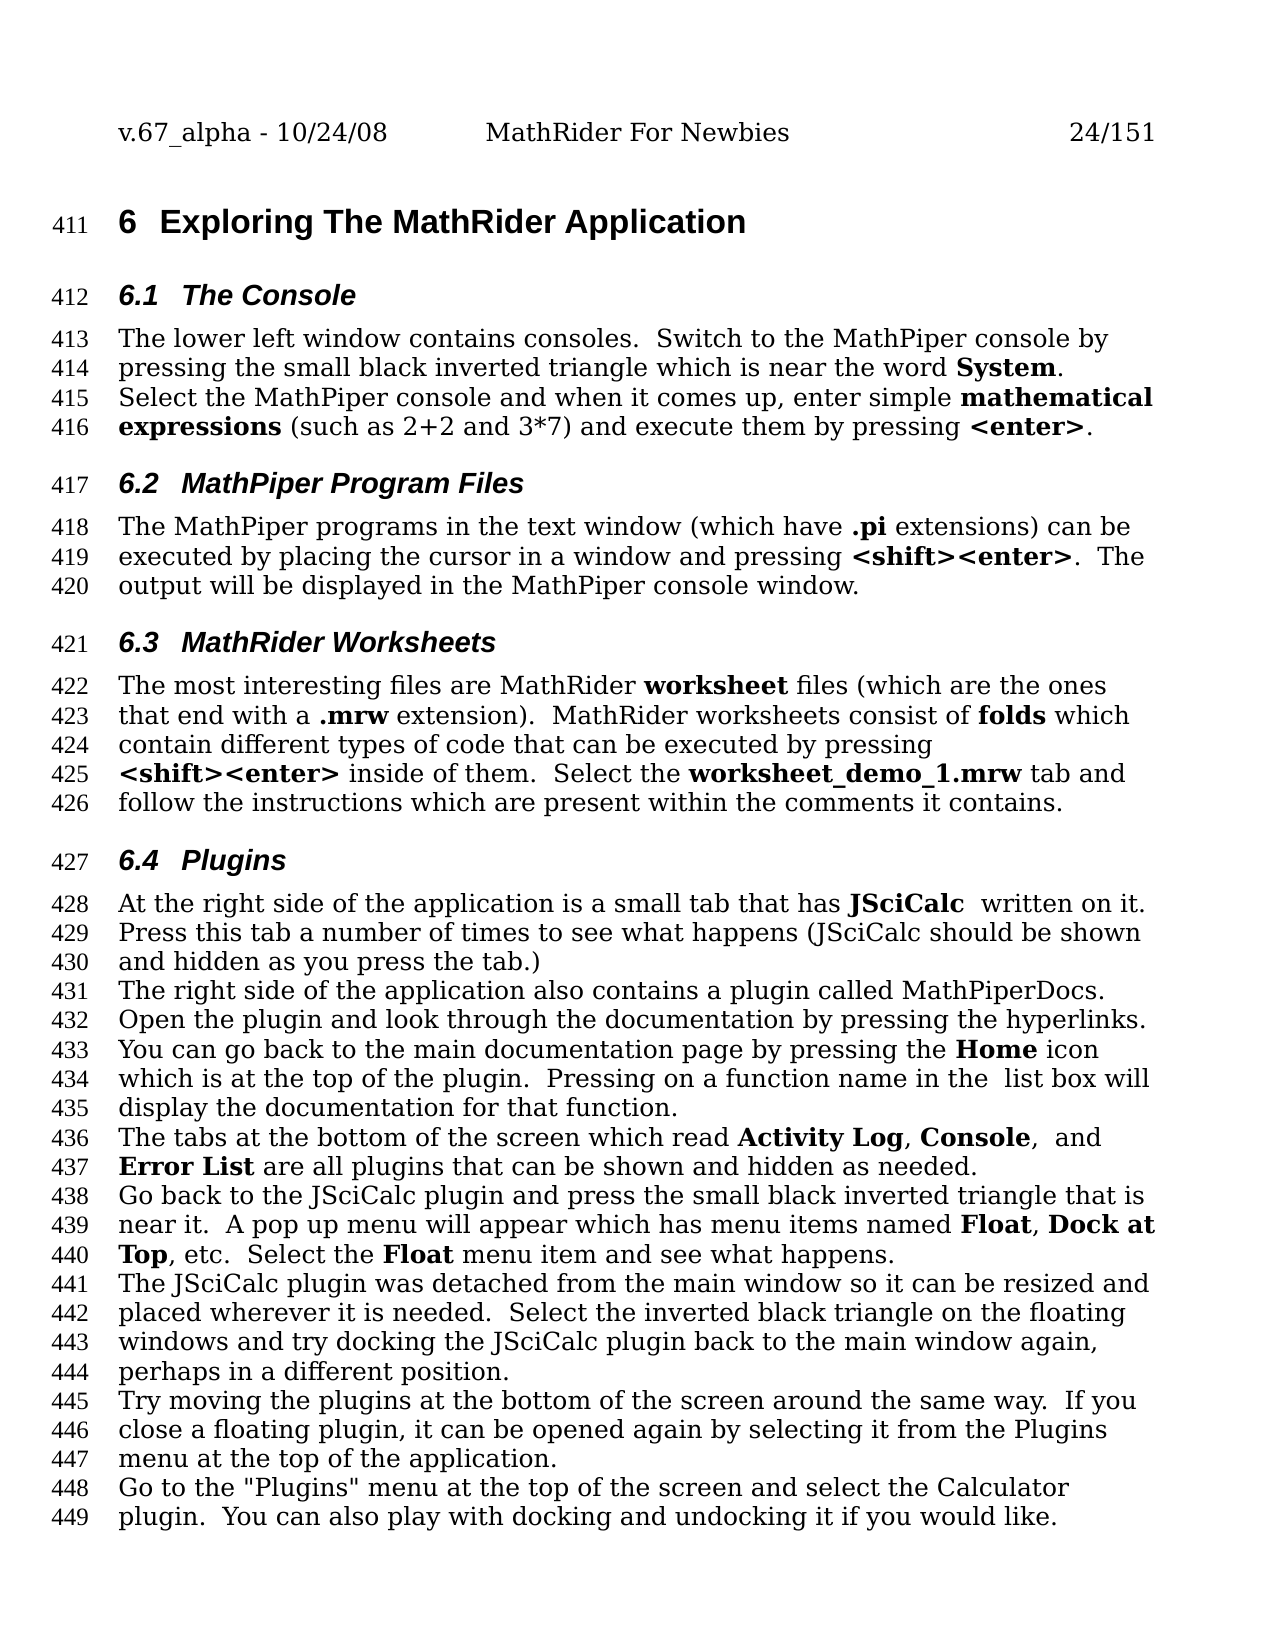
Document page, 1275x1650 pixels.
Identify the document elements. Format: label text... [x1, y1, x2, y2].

subtitle Exploring The MathRider Application [118, 202, 1157, 240]
text Go back to the JSciCalc plugin and press the small black inverted triangle that is near it. A pop up menu will appear which has menu items named Float, Dock at Top, etc. Select the Float menu item and see what happens. [118, 1181, 1157, 1269]
text Try moving the plugins at the bottom of the screen around the same way. If you close a floating plugin, it can be opened again by selecting it from the Plugins menu at the top of the application. [118, 1386, 1157, 1473]
subtitle MathRider Worksheets [118, 625, 1157, 659]
text The lower left window contains consoles. Switch to the MathPiper console by pressing the small black inverted triangle which is near the word System. Select the MathPiper console and when it comes up, enter simple mathematical expressions (such as 2+2 and 3*7) and execute them by pressing <enter>. [118, 324, 1157, 441]
text Go to the "Plugins" menu at the top of the screen and select the Calculator plugin. You can also play with docking and undocking it if you would like. [118, 1473, 1157, 1532]
text The JSciCalc plugin was detached from the main window so it can be resized and placed wherever it is needed. Select the inverted black triangle on the floating windows and try docking the JSciCalc plugin back to the main window again, perhaps in a different position. [118, 1269, 1157, 1386]
subtitle MathPiper Program Files [118, 466, 1157, 500]
text The tabs at the bottom of the screen which read Activity Log, Console, and Error List are all plugins that can be shown and hidden as needed. [118, 1122, 1157, 1181]
text The MathPiper programs in the text window (which have .pi extensions) can be executed by placing the cursor in a window and pressing <shift><enter>. The output will be displayed in the MathPiper console window. [118, 512, 1157, 600]
text The right side of the application also contains a plugin called MathPiperDocs. Open the plugin and look through the documentation by pressing the hyperlinks. You can go back to the main documentation page by pressing the Home icon which is at the top of the plugin. Pressing on a function name in the list box will display the documentation for that function. [118, 976, 1157, 1122]
text The most interesting files are MathRider worksheet files (which are the ones that end with a .mrw extension). MathRider worksheets consist of folds which contain different types of code that can be executed by pressing <shift><enter> inside of them. Select the worksheet_demo_1.mrw tab and follow the instructions which are present within the comments it contains. [118, 671, 1157, 818]
text At the right side of the application is a small tab that has JSciCalc written on it. Press this tab a number of times to see what happens (JSciCalc should be shown and hidden as you press the tab.) [118, 889, 1157, 976]
subtitle The Console [118, 278, 1157, 311]
subtitle Plugins [118, 843, 1157, 876]
